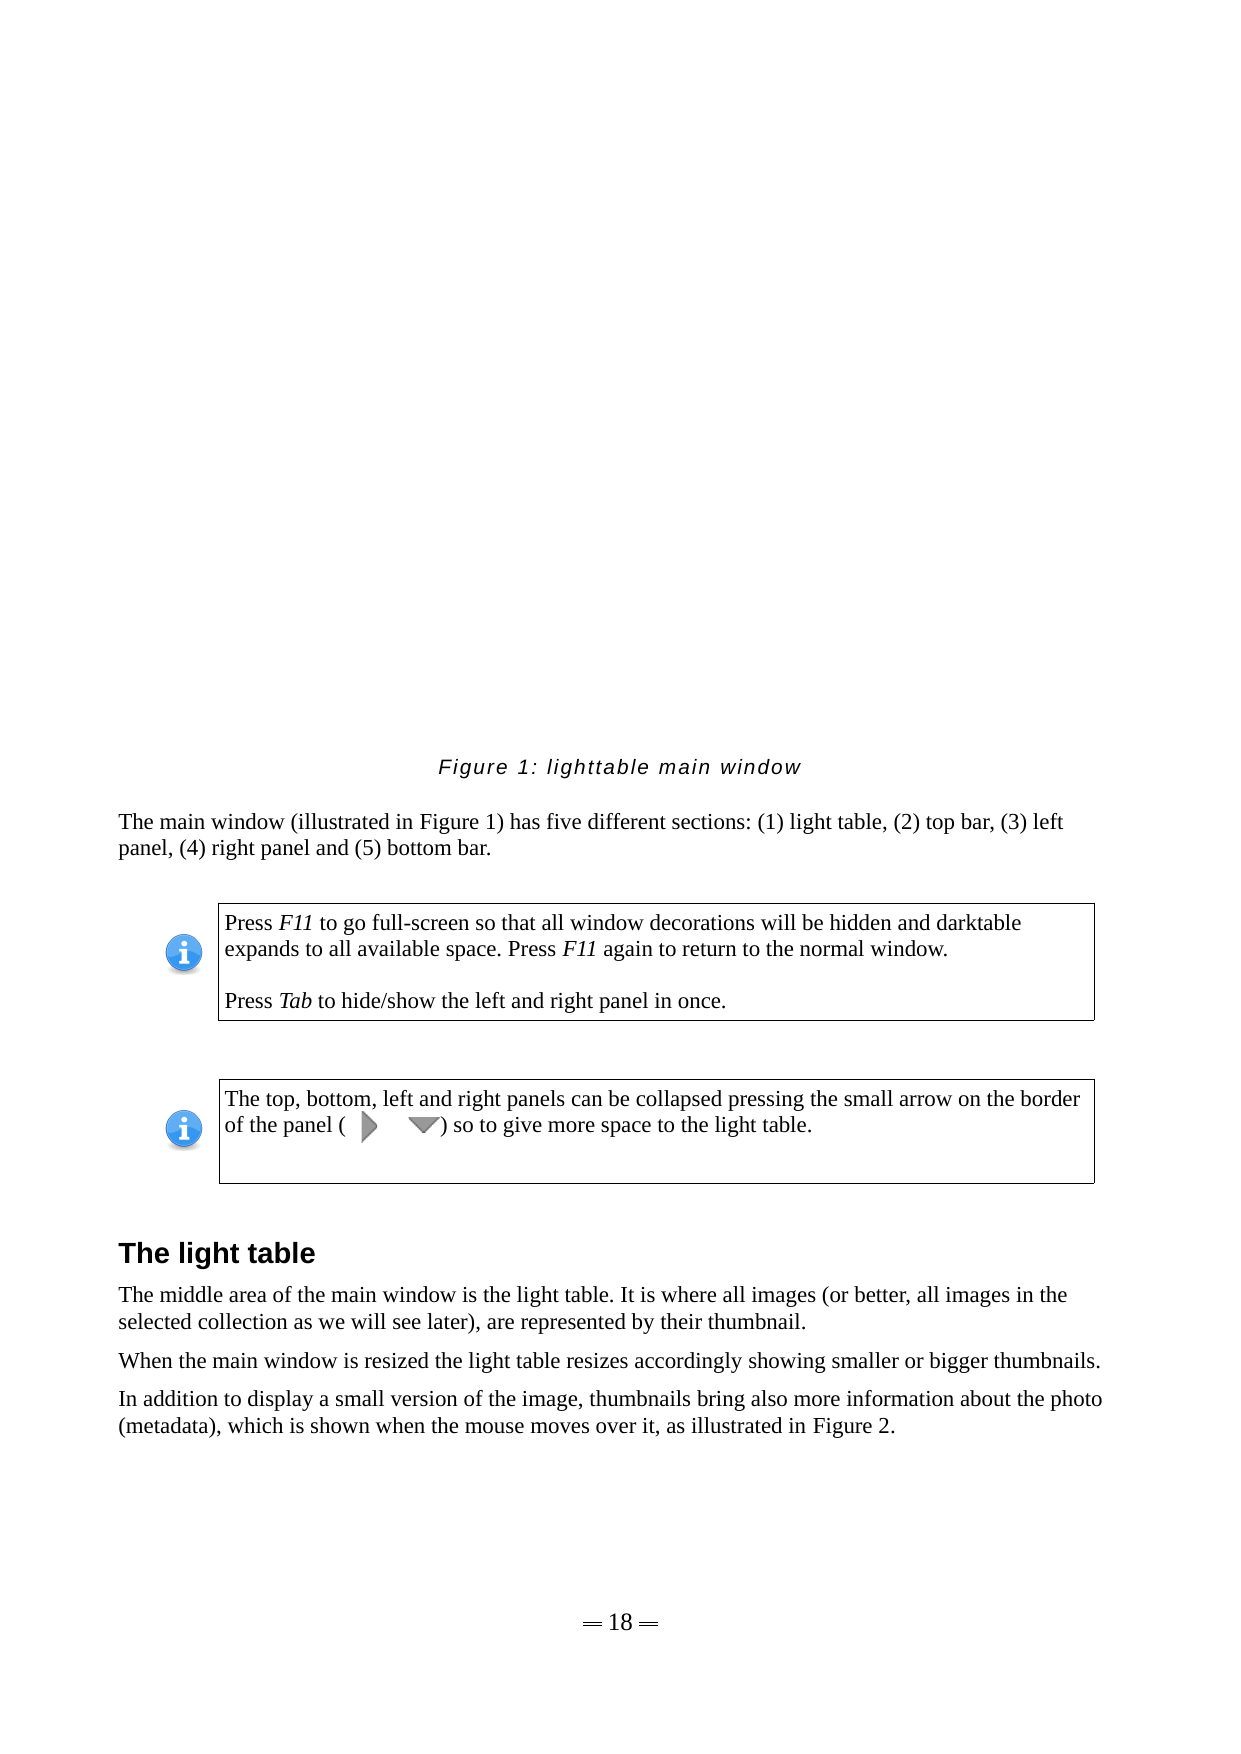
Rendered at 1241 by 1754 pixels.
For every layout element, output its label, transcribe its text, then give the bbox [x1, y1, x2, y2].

table_header [149, 1079, 219, 1183]
text When the main window is resized the light table resizes accordingly showing smaller or bigger thumbnails. [118, 1347, 1122, 1373]
text The middle area of the main window is the light table. It is where all images (or better, all images in the selected collection as we will see later), are represented by their thumbnail. [118, 1281, 1122, 1334]
text In addition to display a small version of the image, thumbnails bring also more information about the photo (metadata), which is shown when the mouse moves over it, as illustrated in Figure 2. [118, 1386, 1122, 1438]
text [118, 113, 1122, 125]
picture [163, 1110, 204, 1151]
table_header [149, 903, 218, 1020]
table_header The top, bottom, left and right panels can be collapsed pressing the small arrow on the border of the panel () so to give more space to the light table. [220, 1080, 1094, 1183]
picture [408, 1117, 440, 1133]
text Figure 1: lighttable main window [118, 125, 1122, 778]
picture [361, 1111, 378, 1143]
subtitle The light table [118, 1236, 1122, 1270]
table_header Press F11 to go full-screen so that all window decorations will be hidden and darktable expands to all available space. Press F11 again to return to the normal window. Press Tab to hide/show the left and right panel in once. [219, 904, 1094, 1020]
picture [163, 934, 204, 975]
text The main window (illustrated in Figure 1) has five different sections: (1) light table, (2) top bar, (3) left panel, (4) right panel and (5) bottom bar. [118, 778, 1122, 861]
